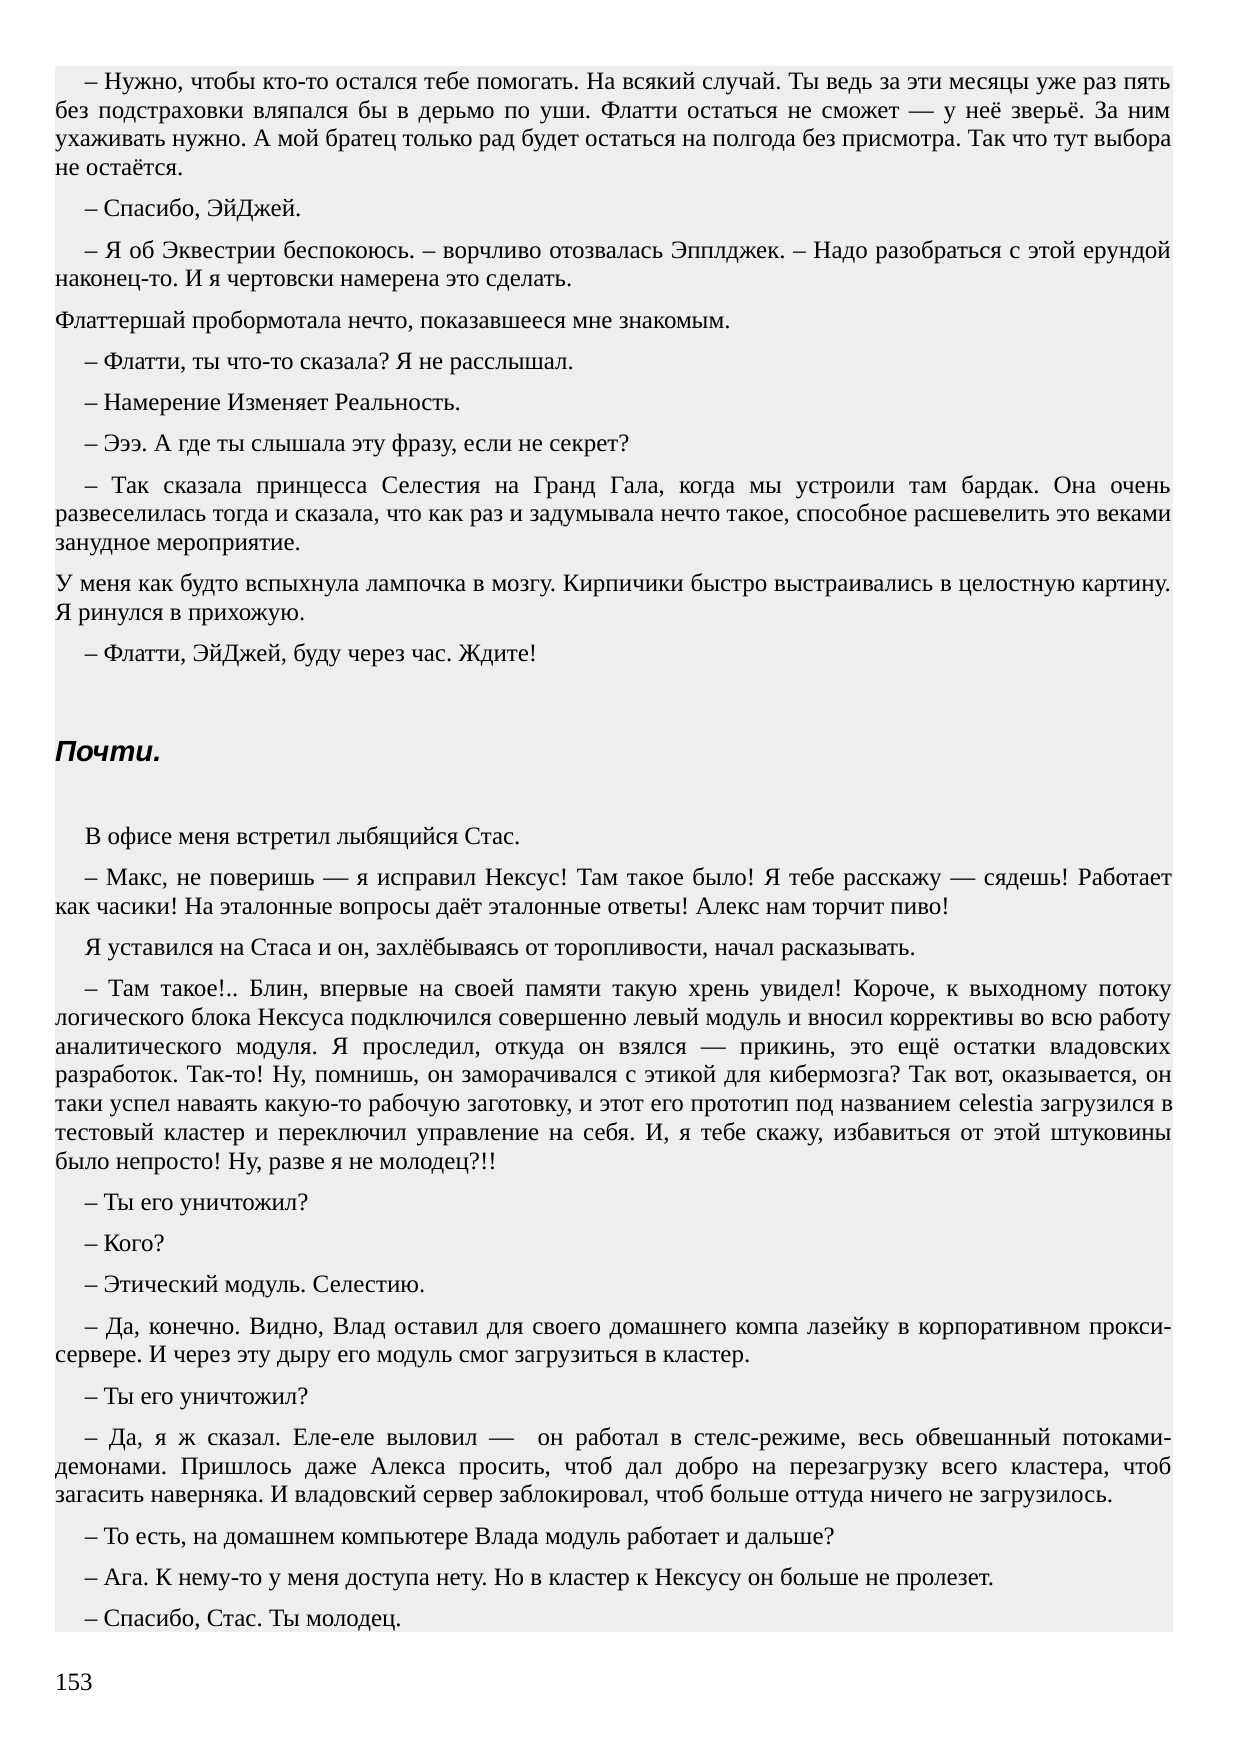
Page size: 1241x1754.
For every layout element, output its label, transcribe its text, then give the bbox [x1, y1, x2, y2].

text – Да, конечно. Видно, Влад оставил для своего домашнего компа лазейку в корпоративном прокси-сервере. И через эту дыру его модуль смог загрузиться в кластер. [55, 1311, 1173, 1368]
list У меня как будто вспыхнула лампочка в мозгу. Кирпичики быстро выстраивались в целостную картину. Я ринулся в прихожую. [55, 568, 1173, 626]
text – Ага. К нему-то у меня доступа нету. Но в кластер к Нексусу он больше не пролезет. [55, 1562, 1173, 1591]
text – Этический модуль. Селестию. [55, 1269, 1173, 1298]
text – Спасибо, Стас. Ты молодец. [55, 1603, 1173, 1632]
text – Эээ. А где ты слышала эту фразу, если не секрет? [55, 428, 1173, 457]
text – Спасибо, ЭйДжей. [55, 193, 1173, 222]
text В офисе меня встретил лыбящийся Стас. [55, 821, 1173, 849]
text – Да, я ж сказал. Еле-еле выловил — он работал в стелс-режиме, весь обвешанный потоками-демонами. Пришлось даже Алекса просить, чтоб дал добро на перезагрузку всего кластера, чтоб загасить наверняка. И владовский сервер заблокировал, чтоб больше оттуда ничего не загрузилось. [55, 1422, 1173, 1508]
text Я уставился на Стаса и он, захлёбываясь от торопливости, начал расказывать. [55, 932, 1173, 961]
text – Кого? [55, 1228, 1173, 1257]
subtitle Почти. [55, 733, 1173, 767]
text – Макс, не поверишь — я исправил Нексус! Там такое было! Я тебе расскажу — сядешь! Работает как часики! На эталонные вопросы даёт эталонные ответы! Алекс нам торчит пиво! [55, 862, 1173, 919]
text – Так сказала принцесса Селестия на Гранд Гала, когда мы устроили там бардак. Она очень развеселилась тогда и сказала, что как раз и задумывала нечто такое, способное расшевелить это веками занудное мероприятие. [55, 470, 1173, 556]
text – Ты его уничтожил? [55, 1381, 1173, 1409]
text – Там такое!.. Блин, впервые на своей памяти такую хрень увидел! Короче, к выходному потоку логического блока Нексуса подключился совершенно левый модуль и вносил коррективы во всю работу аналитического модуля. Я проследил, откуда он взялся — прикинь, это ещё остатки владовских разработок. Так-то! Ну, помнишь, он заморачивался с этикой для кибермозга? Так вот, оказывается, он таки успел наваять какую-то рабочую заготовку, и этот его прототип под названием celestia загрузился в тестовый кластер и переключил управление на себя. И, я тебе скажу, избавиться от этой штуковины было непросто! Ну, разве я не молодец?!! [55, 973, 1173, 1174]
list Флаттершай пробормотала нечто, показавшееся мне знакомым. [55, 305, 1173, 333]
text – То есть, на домашнем компьютере Влада модуль работает и дальше? [55, 1521, 1173, 1549]
text – Флатти, ЭйДжей, буду через час. Ждите! [55, 638, 1173, 667]
text – Ты его уничтожил? [55, 1187, 1173, 1216]
text – Флатти, ты что-то сказала? Я не расслышал. [55, 346, 1173, 375]
text – Нужно, чтобы кто-то остался тебе помогать. На всякий случай. Ты ведь за эти месяцы уже раз пять без подстраховки вляпался бы в дерьмо по уши. Флатти остаться не сможет — у неё зверьё. За ним ухаживать нужно. А мой братец только рад будет остаться на полгода без присмотра. Так что тут выбора не остаётся. [55, 66, 1173, 181]
text – Намерение Изменяет Реальность. [55, 387, 1173, 416]
text – Я об Эквестрии беспокоюсь. – ворчливо отозвалась Эпплджек. – Надо разобраться с этой ерундой наконец-то. И я чертовски намерена это сделать. [55, 235, 1173, 292]
